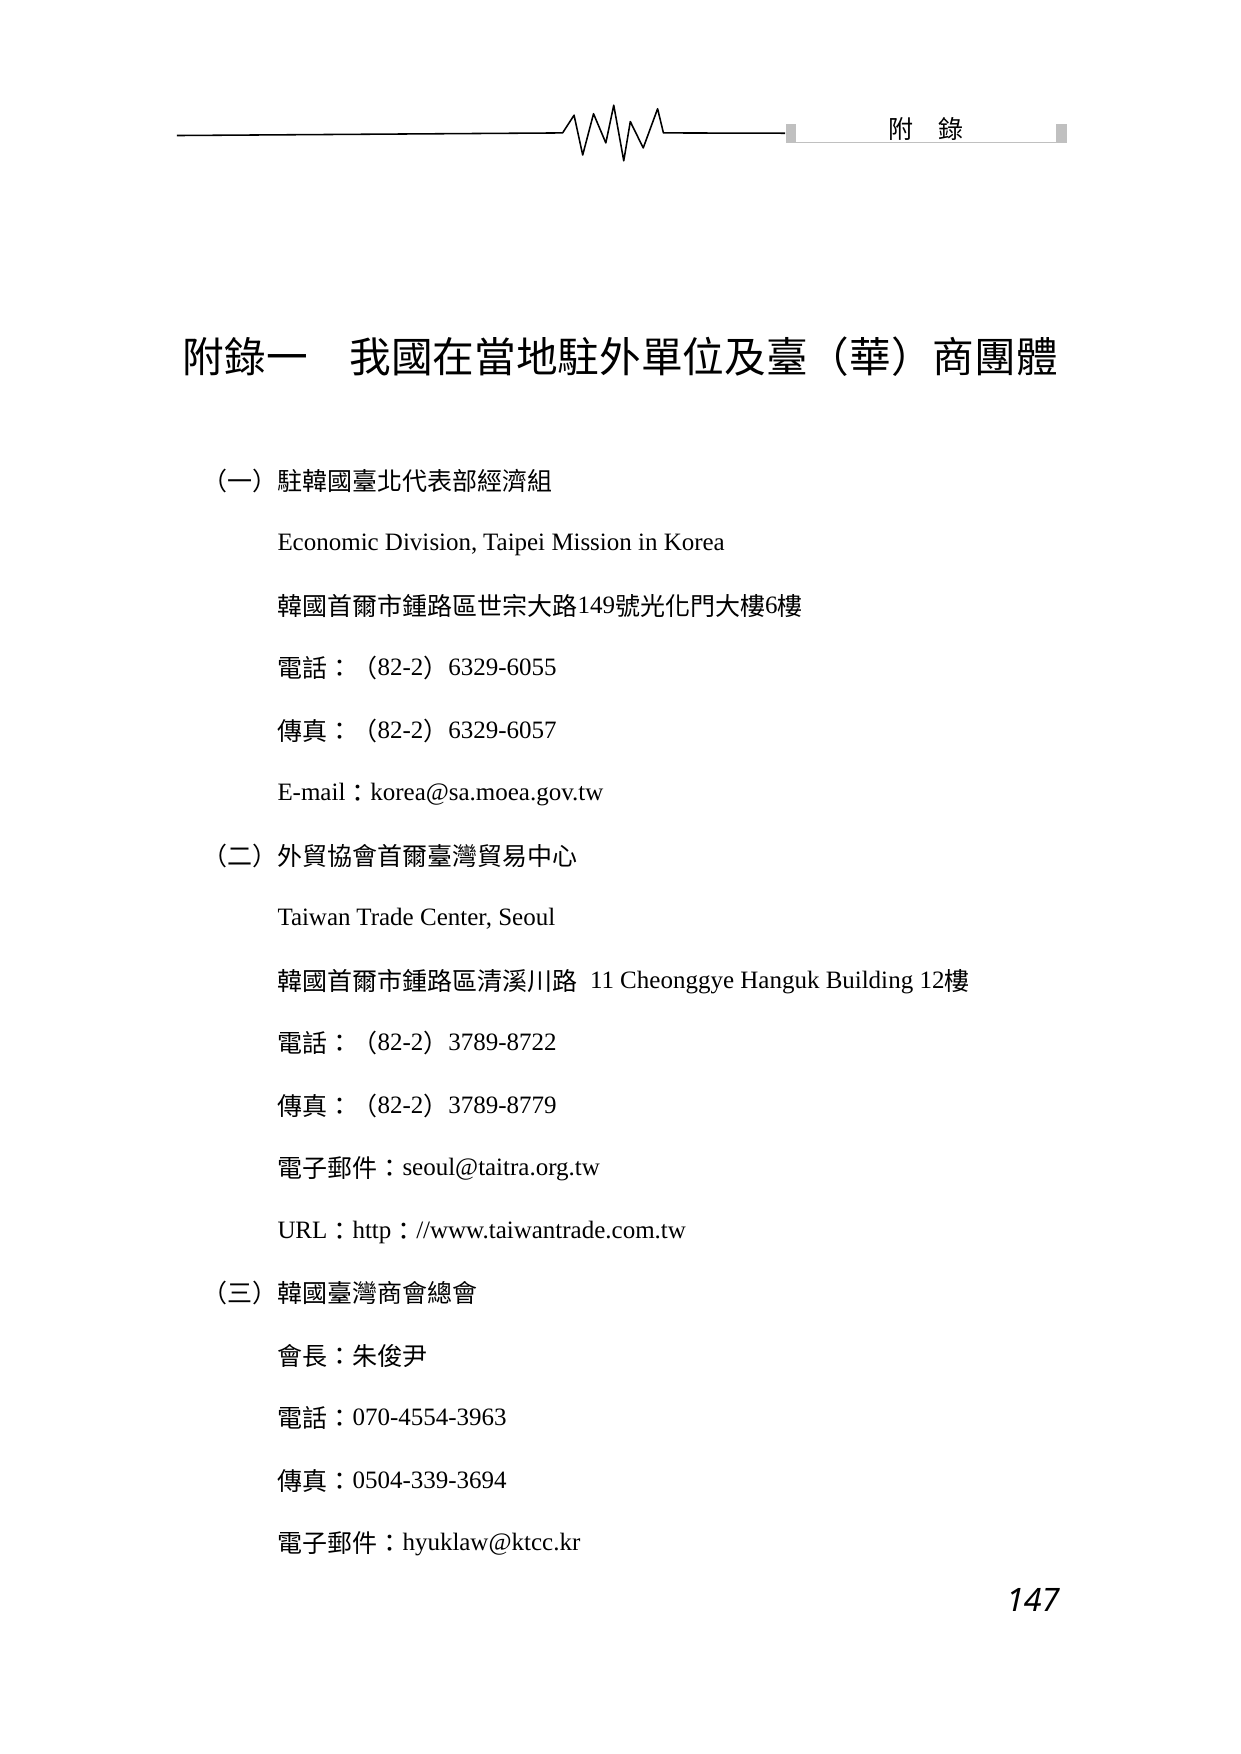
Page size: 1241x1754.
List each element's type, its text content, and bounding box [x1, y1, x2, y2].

text 電話：（82-2）6329-6055 [202, 625, 1063, 688]
text Economic Division, Taipei Mission in Korea [202, 500, 1063, 563]
text 電子郵件：hyuklaw@ktcc.kr [202, 1500, 1063, 1563]
text 會長：朱俊尹 [202, 1313, 1063, 1375]
text （三）韓國臺灣商會總會 [202, 1250, 1063, 1313]
text 傳真：（82-2）3789-8779 [202, 1063, 1063, 1125]
text 韓國首爾市鍾路區世宗大路149號光化門大樓6樓 [202, 563, 1063, 625]
text 傳真：0504-339-3694 [202, 1438, 1063, 1500]
text 附錄一 我國在當地駐外單位及臺（華）商團體 [177, 313, 1063, 375]
text 韓國首爾市鍾路區清溪川路 11 Cheonggye Hanguk Building 12樓 [202, 938, 1063, 1000]
text Taiwan Trade Center, Seoul [202, 875, 1063, 938]
text （一）駐韓國臺北代表部經濟組 [202, 438, 1063, 500]
text URL：http：//www.taiwantrade.com.tw [202, 1188, 1063, 1250]
text 電話：070-4554-3963 [202, 1375, 1063, 1438]
text E-mail：korea@sa.moea.gov.tw [202, 750, 1063, 813]
text 電子郵件：seoul@taitra.org.tw [202, 1125, 1063, 1188]
text （二）外貿協會首爾臺灣貿易中心 [202, 813, 1063, 875]
text 傳真：（82-2）6329-6057 [202, 688, 1063, 750]
text 電話：（82-2）3789-8722 [202, 1000, 1063, 1063]
